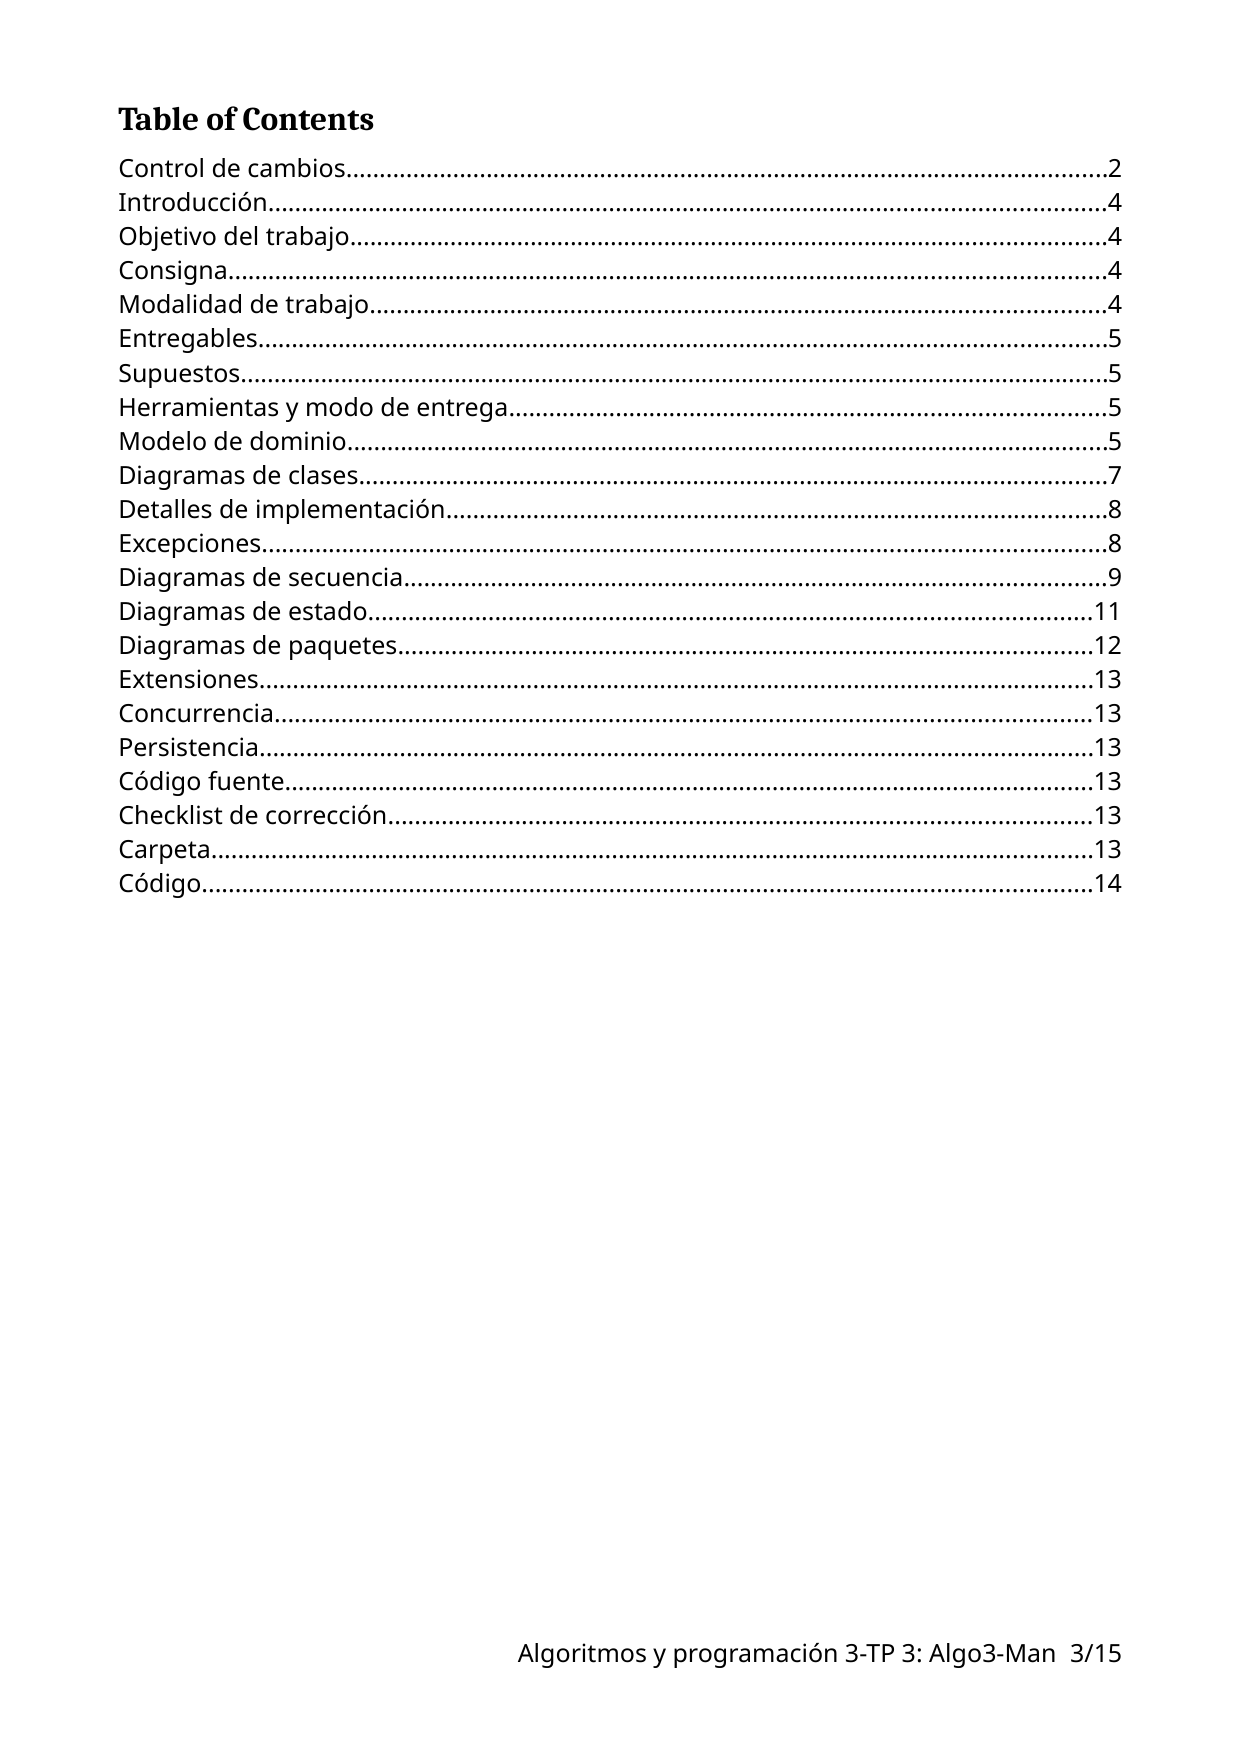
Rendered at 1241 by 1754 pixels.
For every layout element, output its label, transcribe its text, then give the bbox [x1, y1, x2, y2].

subtitle Table of Contents [118, 100, 1122, 138]
text Persistencia 13 [118, 730, 1122, 764]
text Supuestos 5 [118, 355, 1122, 389]
text Checklist de corrección 13 [118, 798, 1122, 832]
text Concurrencia 13 [118, 696, 1122, 730]
text Carpeta 13 [118, 832, 1122, 866]
text Control de cambios 2 [118, 151, 1122, 185]
text Entregables 5 [118, 321, 1122, 355]
text Modelo de dominio 5 [118, 423, 1122, 457]
text Diagramas de clases 7 [118, 457, 1122, 491]
text Introducción 4 [118, 185, 1122, 219]
text Consigna 4 [118, 253, 1122, 287]
text Diagramas de secuencia 9 [118, 559, 1122, 594]
text Código 14 [118, 866, 1122, 900]
text Diagramas de estado 11 [118, 594, 1122, 628]
text Diagramas de paquetes 12 [118, 628, 1122, 662]
text Herramientas y modo de entrega 5 [118, 389, 1122, 423]
text Excepciones 8 [118, 526, 1122, 559]
text Extensiones 13 [118, 662, 1122, 696]
text Detalles de implementación 8 [118, 491, 1122, 526]
text Objetivo del trabajo 4 [118, 219, 1122, 253]
text Código fuente 13 [118, 764, 1122, 798]
text Modalidad de trabajo 4 [118, 287, 1122, 321]
